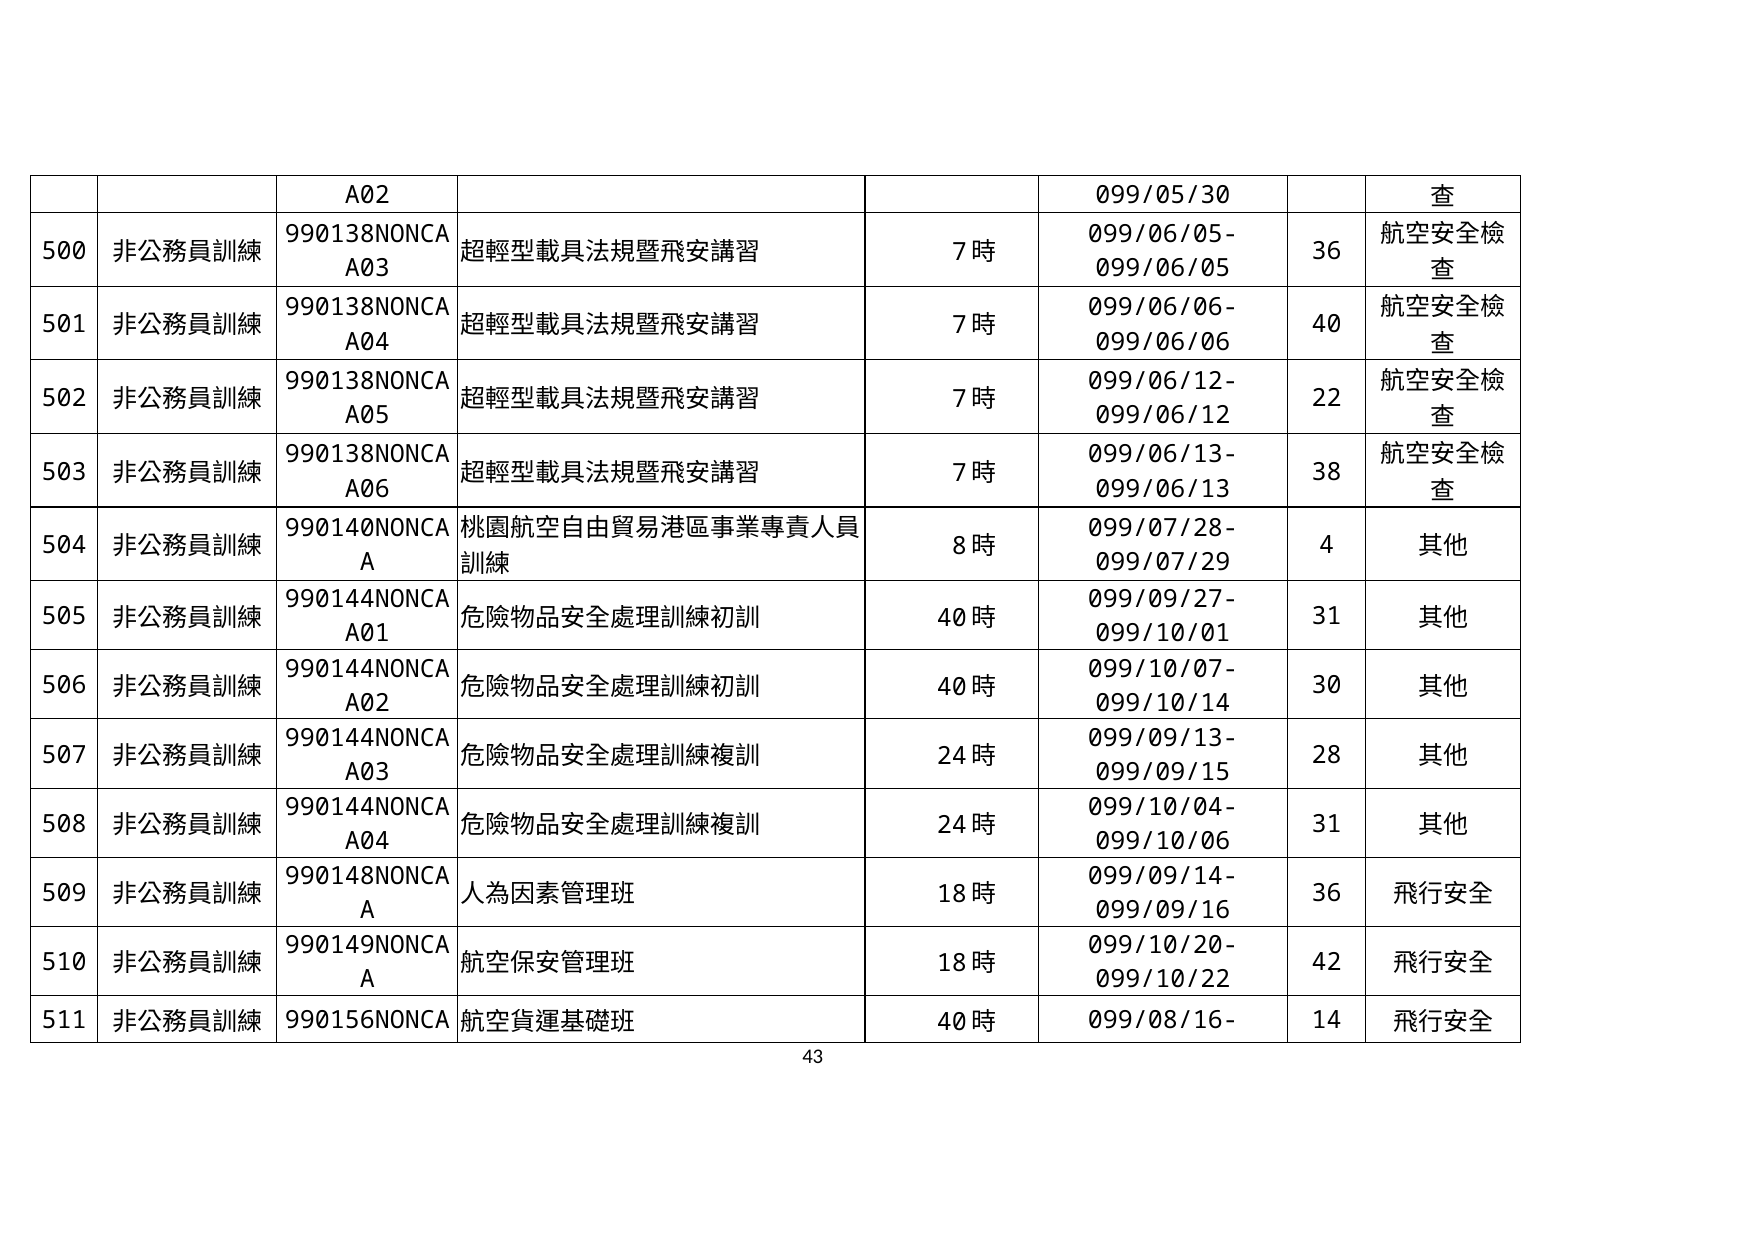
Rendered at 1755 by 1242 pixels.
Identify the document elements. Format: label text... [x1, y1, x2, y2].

table_cell 099/08/16- [1039, 996, 1287, 1042]
table_cell 8時 [866, 508, 1038, 580]
table_cell 非公務員訓練 [98, 287, 276, 359]
table_cell 超輕型載具法規暨飛安講習 [458, 434, 864, 506]
table_cell 40時 [866, 581, 1038, 649]
table_cell 099/06/05-099/06/05 [1039, 213, 1287, 286]
table_cell 990138NONCAA04 [277, 287, 457, 359]
table_cell A02 [277, 176, 457, 212]
table_cell 990148NONCAA [277, 858, 457, 926]
table_cell 7時 [866, 287, 1038, 359]
table_cell [1288, 176, 1365, 212]
table_cell 099/07/28-099/07/29 [1039, 508, 1287, 580]
table_cell 510 [31, 927, 97, 995]
table_cell 36 [1288, 213, 1365, 286]
table_cell 099/10/20-099/10/22 [1039, 927, 1287, 995]
table_cell 非公務員訓練 [98, 508, 276, 580]
table_cell 非公務員訓練 [98, 789, 276, 857]
table_cell 其他 [1366, 508, 1520, 580]
table_cell 38 [1288, 434, 1365, 506]
table_cell 508 [31, 789, 97, 857]
table_cell 航空保安管理班 [458, 927, 864, 995]
table_cell 非公務員訓練 [98, 996, 276, 1042]
table_cell 503 [31, 434, 97, 506]
table_cell 非公務員訓練 [98, 927, 276, 995]
table_cell 24時 [866, 719, 1038, 787]
table_cell 099/06/06-099/06/06 [1039, 287, 1287, 359]
table_cell 099/05/30 [1039, 176, 1287, 212]
table_cell 990144NONCAA02 [277, 650, 457, 718]
table_cell [98, 176, 276, 212]
table_cell 504 [31, 508, 97, 580]
table_cell [31, 176, 97, 212]
table_cell 其他 [1366, 581, 1520, 649]
table_cell 099/09/13-099/09/15 [1039, 719, 1287, 787]
table_cell 509 [31, 858, 97, 926]
table_cell 4 [1288, 508, 1365, 580]
table_cell 危險物品安全處理訓練初訓 [458, 581, 864, 649]
table_cell 501 [31, 287, 97, 359]
table_cell 超輕型載具法規暨飛安講習 [458, 360, 864, 433]
table_cell 990140NONCAA [277, 508, 457, 580]
table_cell 099/10/04-099/10/06 [1039, 789, 1287, 857]
table_cell 飛行安全 [1366, 996, 1520, 1042]
table_cell 7時 [866, 434, 1038, 506]
table_cell 28 [1288, 719, 1365, 787]
table_cell 40 [1288, 287, 1365, 359]
table_cell 099/10/07-099/10/14 [1039, 650, 1287, 718]
table_cell 非公務員訓練 [98, 213, 276, 286]
table_cell 18時 [866, 858, 1038, 926]
table_cell 18時 [866, 927, 1038, 995]
table_cell 非公務員訓練 [98, 434, 276, 506]
table_cell 30 [1288, 650, 1365, 718]
table_cell 506 [31, 650, 97, 718]
table_cell 航空安全檢查 [1366, 287, 1520, 359]
table_cell 22 [1288, 360, 1365, 433]
table_cell 人為因素管理班 [458, 858, 864, 926]
table_cell 099/09/14-099/09/16 [1039, 858, 1287, 926]
table_cell 非公務員訓練 [98, 858, 276, 926]
table_cell 7時 [866, 360, 1038, 433]
table_cell 502 [31, 360, 97, 433]
table_cell 40時 [866, 996, 1038, 1042]
table_cell 危險物品安全處理訓練複訓 [458, 719, 864, 787]
table_cell 飛行安全 [1366, 858, 1520, 926]
table_cell 40時 [866, 650, 1038, 718]
table_cell 42 [1288, 927, 1365, 995]
table_cell 099/06/13-099/06/13 [1039, 434, 1287, 506]
table_cell 14 [1288, 996, 1365, 1042]
table_cell 其他 [1366, 789, 1520, 857]
table_cell 500 [31, 213, 97, 286]
table_cell 31 [1288, 789, 1365, 857]
table_cell 航空安全檢查 [1366, 360, 1520, 433]
table_cell 990144NONCAA01 [277, 581, 457, 649]
table_cell 7時 [866, 213, 1038, 286]
table_cell 桃園航空自由貿易港區事業專責人員訓練 [458, 508, 864, 580]
table_cell 507 [31, 719, 97, 787]
table_cell 099/06/12-099/06/12 [1039, 360, 1287, 433]
table_cell 危險物品安全處理訓練初訓 [458, 650, 864, 718]
table_cell 31 [1288, 581, 1365, 649]
table_cell 990144NONCAA03 [277, 719, 457, 787]
table_cell 990149NONCAA [277, 927, 457, 995]
table_cell 超輕型載具法規暨飛安講習 [458, 287, 864, 359]
table_cell 非公務員訓練 [98, 650, 276, 718]
table_cell 24時 [866, 789, 1038, 857]
table_cell [458, 176, 864, 212]
table_cell 航空安全檢查 [1366, 434, 1520, 506]
table_cell [866, 176, 1038, 212]
table_cell 511 [31, 996, 97, 1042]
table_cell 航空安全檢查 [1366, 213, 1520, 286]
table_cell 990144NONCAA04 [277, 789, 457, 857]
table_cell 990138NONCAA03 [277, 213, 457, 286]
table_cell 航空貨運基礎班 [458, 996, 864, 1042]
table_cell 990138NONCAA06 [277, 434, 457, 506]
table_cell 990138NONCAA05 [277, 360, 457, 433]
table_cell 其他 [1366, 650, 1520, 718]
table_cell 飛行安全 [1366, 927, 1520, 995]
table_cell 990156NONCA [277, 996, 457, 1042]
table_cell 查 [1366, 176, 1520, 212]
table_cell 36 [1288, 858, 1365, 926]
table_cell 超輕型載具法規暨飛安講習 [458, 213, 864, 286]
table_cell 危險物品安全處理訓練複訓 [458, 789, 864, 857]
table_cell 其他 [1366, 719, 1520, 787]
table_cell 099/09/27-099/10/01 [1039, 581, 1287, 649]
table_cell 非公務員訓練 [98, 581, 276, 649]
table_cell 非公務員訓練 [98, 360, 276, 433]
table_cell 非公務員訓練 [98, 719, 276, 787]
table_cell 505 [31, 581, 97, 649]
